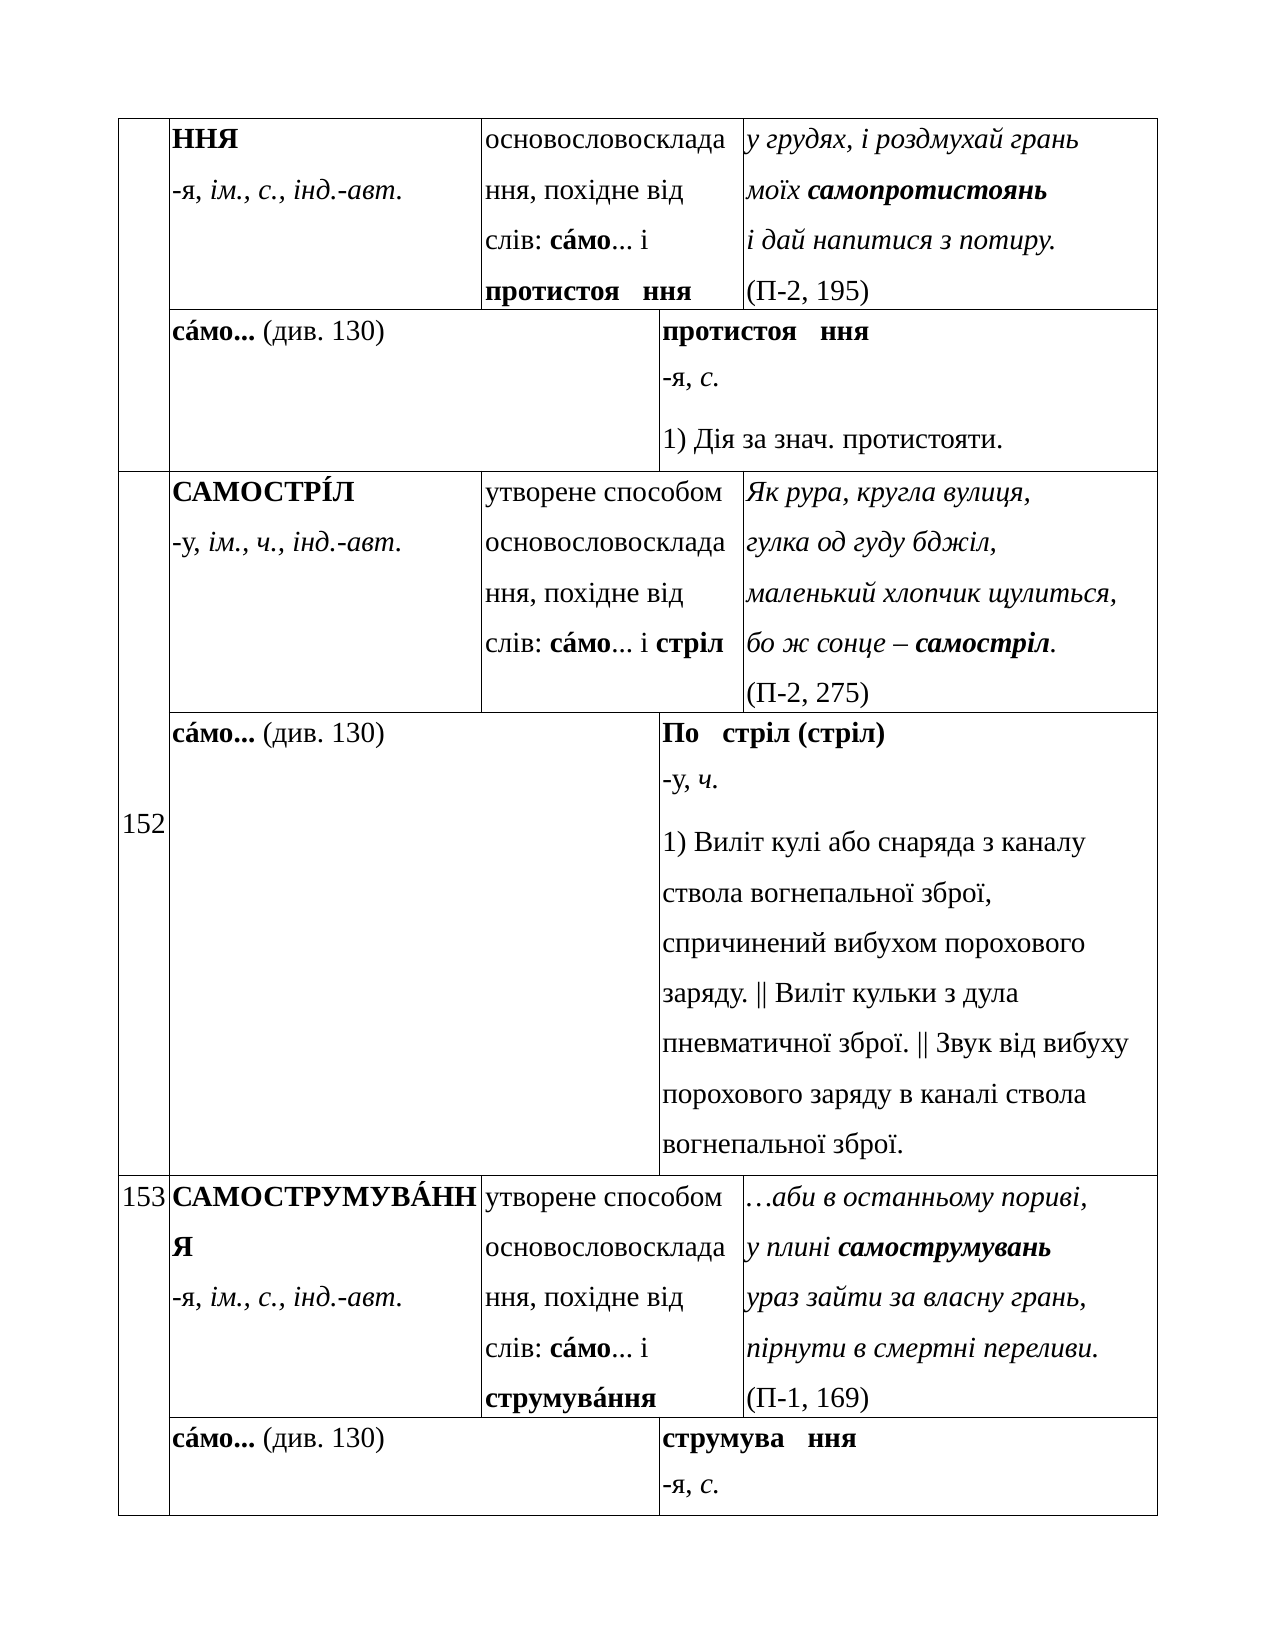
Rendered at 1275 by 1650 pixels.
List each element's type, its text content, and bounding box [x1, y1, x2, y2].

table_cell струмування -я, с. [660, 1418, 1157, 1515]
table_cell утворене способом основословоскладання, похідне від слів: сáмо... і струмувáння [482, 1176, 743, 1417]
table_cell Постріл (стріл) -у, ч. 1) Виліт кулі або снаряда з каналу ствола вогнепальної зброї, спричинений вибухом порохового заряду. || Виліт кульки з дула пневматичної зброї. || Звук від вибуху порохового заряду в каналі ствола вогнепальної зброї. [660, 713, 1157, 1175]
table_cell Самострумувáння -я, ім., с., інд.-авт. [170, 1176, 481, 1417]
table_cell Як рура, кругла вулиця, гулка од гуду бджіл, маленький хлопчик щулиться, бо ж сонце – самостріл. (П‑2, 275) [744, 472, 1157, 712]
table_cell утворене способом основословоскладання, похідне від слів: сáмо... і стріл [482, 472, 743, 712]
table_cell сáмо... (див. 130) [170, 310, 659, 471]
table_cell основословоскладання, похідне від слів: сáмо... і протистояння [482, 119, 743, 309]
table_cell 153 [119, 1176, 169, 1515]
table_cell …аби в останньому пориві, у плині самострумувань ураз зайти за власну грань, пірнути в смертні переливи. (П‑1, 169) [744, 1176, 1157, 1417]
table_cell у грудях, і роздмухай грань моїх самопротистоянь і дай напитися з потиру. (П‑2, 195) [744, 119, 1157, 309]
table_cell 152 [119, 472, 169, 1175]
table_cell сáмо... (див. 130) [170, 1418, 659, 1515]
table_cell Самострíл -у, ім., ч., інд.-авт. [170, 472, 481, 712]
table_cell [119, 119, 169, 471]
table_cell протистояння -я, с. 1) Дія за знач. протистояти. [660, 310, 1157, 471]
table_cell сáмо... (див. 130) [170, 713, 659, 1175]
table_cell ння -я, ім., с., інд.-авт. [170, 119, 481, 309]
